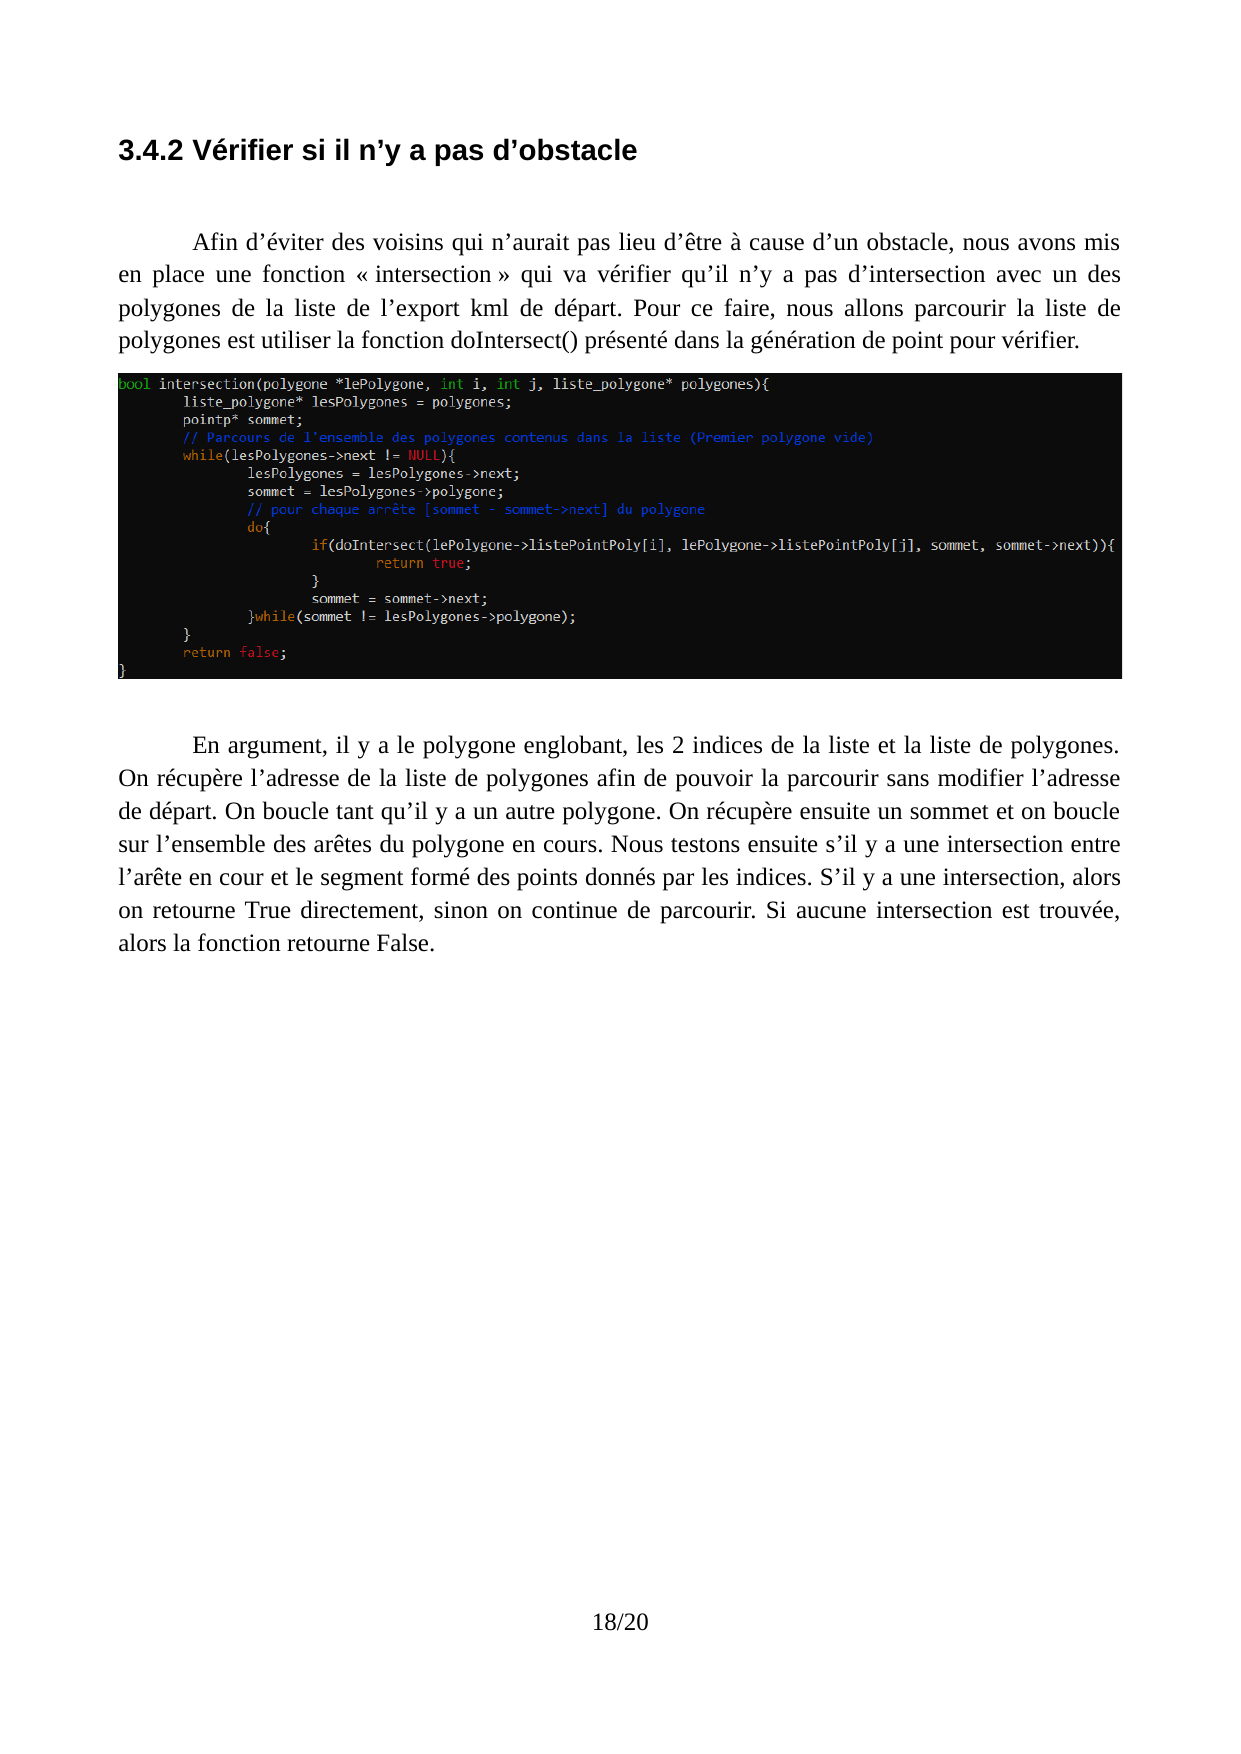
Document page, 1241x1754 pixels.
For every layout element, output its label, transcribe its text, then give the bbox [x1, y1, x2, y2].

subtitle Vérifier si il n’y a pas d’obstacle [118, 133, 1122, 166]
text En argument, il y a le polygone englobant, les 2 indices de la liste et la liste de polygones. On récupère l’adresse de la liste de polygones afin de pouvoir la parcourir sans modifier l’adresse de départ. On boucle tant qu’il y a un autre polygone. On récupère ensuite un sommet et on boucle sur l’ensemble des arêtes du polygone en cours. Nous testons ensuite s’il y a une intersection entre l’arête en cour et le segment formé des points donnés par les indices. S’il y a une intersection, alors on retourne True directement, sinon on continue de parcourir. Si aucune intersection est trouvée, alors la fonction retourne False. [118, 730, 1122, 957]
picture [118, 373, 1123, 679]
text Afin d’éviter des voisins qui n’aurait pas lieu d’être à cause d’un obstacle, nous avons mis en place une fonction « intersection » qui va vérifier qu’il n’y a pas d’intersection avec un des polygones de la liste de l’export kml de départ. Pour ce faire, nous allons parcourir la liste de polygones est utiliser la fonction doIntersect() présenté dans la génération de point pour vérifier. [118, 227, 1122, 354]
